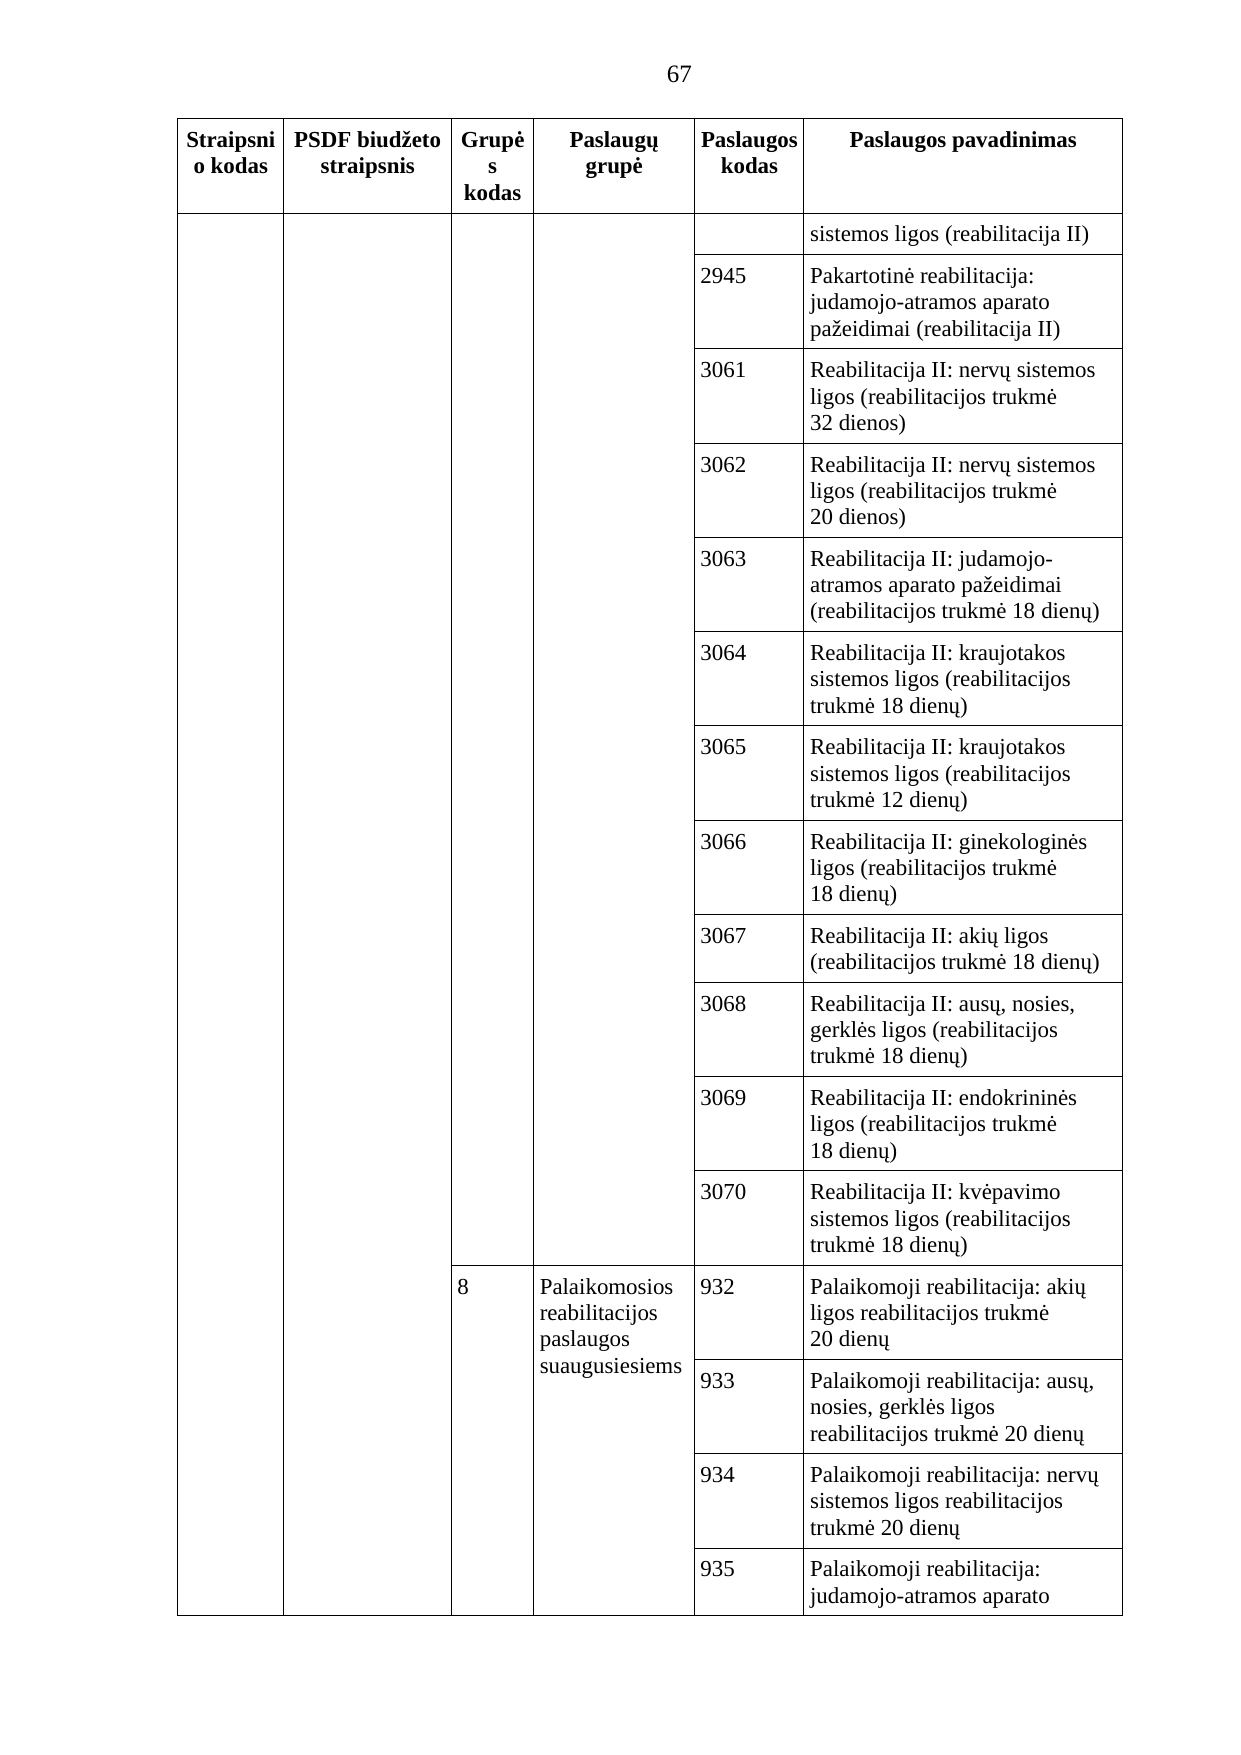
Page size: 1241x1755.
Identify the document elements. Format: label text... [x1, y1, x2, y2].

table_cell Reabilitacija II: nervų sistemos ligos (reabilitacijos trukmė 20 dienos) [804, 444, 1122, 537]
table_cell Palaikomosios reabilitacijos paslaugos suaugusiesiems [534, 1266, 694, 1453]
table_cell [284, 443, 451, 537]
table_cell [534, 537, 694, 631]
table_cell [452, 982, 533, 1076]
table_cell [178, 1265, 283, 1359]
table_cell 932 [695, 1266, 803, 1359]
table_cell [452, 537, 533, 631]
table_cell 935 [695, 1549, 803, 1615]
table_cell [178, 348, 283, 442]
table_cell [452, 1359, 533, 1453]
table_header Paslaugos pavadinimas [804, 119, 1122, 212]
table_cell 3069 [695, 1077, 803, 1170]
table_cell [284, 348, 451, 442]
table_cell [284, 1548, 451, 1615]
table_cell [178, 443, 283, 537]
table_cell [284, 537, 451, 631]
table_cell [534, 1170, 694, 1264]
table_cell [284, 1170, 451, 1264]
table_cell 3068 [695, 983, 803, 1076]
table_cell 3066 [695, 821, 803, 914]
table_cell [178, 982, 283, 1076]
table_cell [178, 214, 283, 254]
table_cell 3063 [695, 538, 803, 631]
table_cell [452, 348, 533, 442]
table_cell Reabilitacija II: endokrininės ligos (reabilitacijos trukmė 18 dienų) [804, 1077, 1122, 1170]
table_cell [534, 254, 694, 348]
table_cell Palaikomoji reabilitacija: nervų sistemos ligos reabilitacijos trukmė 20 dienų [804, 1454, 1122, 1547]
table_cell [534, 1453, 694, 1547]
table_cell [534, 982, 694, 1076]
table_header Paslaugos kodas [695, 119, 803, 212]
table_cell Palaikomoji reabilitacija: akių ligos reabilitacijos trukmė 20 dienų [804, 1266, 1122, 1359]
table_header Straipsnio kodas [178, 119, 283, 212]
table_cell [284, 214, 451, 254]
table_cell [534, 348, 694, 442]
table_cell [284, 1265, 451, 1359]
table_cell [452, 214, 533, 254]
table_cell [178, 820, 283, 914]
table_cell [534, 631, 694, 725]
table_cell Reabilitacija II: kraujotakos sistemos ligos (reabilitacijos trukmė 18 dienų) [804, 632, 1122, 725]
table_cell [284, 631, 451, 725]
table_cell Reabilitacija II: nervų sistemos ligos (reabilitacijos trukmė 32 dienos) [804, 349, 1122, 442]
table_cell [284, 725, 451, 819]
table_cell [452, 1453, 533, 1547]
table_cell Reabilitacija II: judamojo-atramos aparato pažeidimai (reabilitacijos trukmė 18 dienų) [804, 538, 1122, 631]
table_cell [178, 725, 283, 819]
table_cell Pakartotinė reabilitacija: judamojo-atramos aparato pažeidimai (reabilitacija II) [804, 255, 1122, 348]
table_cell sistemos ligos (reabilitacija II) [804, 214, 1122, 254]
table_cell Reabilitacija II: kraujotakos sistemos ligos (reabilitacijos trukmė 12 dienų) [804, 726, 1122, 819]
table_cell [534, 725, 694, 819]
table_cell 3065 [695, 726, 803, 819]
table_cell [452, 914, 533, 982]
table_cell [452, 254, 533, 348]
table_cell 2945 [695, 255, 803, 348]
table_cell [534, 914, 694, 982]
table_cell 3064 [695, 632, 803, 725]
table_cell Reabilitacija II: akių ligos (reabilitacijos trukmė 18 dienų) [804, 915, 1122, 982]
table_cell [284, 982, 451, 1076]
table_cell 8 [452, 1266, 533, 1359]
table_cell Palaikomoji reabilitacija: judamojo-atramos aparato [804, 1549, 1122, 1615]
table_cell [695, 214, 803, 254]
table_cell 3070 [695, 1171, 803, 1264]
table_cell [284, 1453, 451, 1547]
table_cell [178, 254, 283, 348]
table_cell [284, 1359, 451, 1453]
table_cell [534, 1548, 694, 1615]
table_cell [178, 1359, 283, 1453]
table_cell [452, 725, 533, 819]
table_cell 3061 [695, 349, 803, 442]
table_cell [452, 631, 533, 725]
table_cell [178, 914, 283, 982]
table_cell [534, 214, 694, 254]
table_cell [284, 820, 451, 914]
table_cell [178, 1548, 283, 1615]
table_cell [534, 1076, 694, 1170]
table_cell [284, 914, 451, 982]
table_cell Reabilitacija II: ausų, nosies, gerklės ligos (reabilitacijos trukmė 18 dienų) [804, 983, 1122, 1076]
table_cell [534, 820, 694, 914]
table_cell [178, 631, 283, 725]
table_header Paslaugų grupė [534, 119, 694, 212]
table_cell Reabilitacija II: ginekologinės ligos (reabilitacijos trukmė 18 dienų) [804, 821, 1122, 914]
table_cell [452, 820, 533, 914]
table_header PSDF biudžeto straipsnis [284, 119, 451, 212]
table_cell [284, 1076, 451, 1170]
table_cell [284, 254, 451, 348]
table_cell [452, 1076, 533, 1170]
table_cell 933 [695, 1360, 803, 1453]
table_cell [178, 1453, 283, 1547]
table_cell [452, 443, 533, 537]
table_cell Palaikomoji reabilitacija: ausų, nosies, gerklės ligos reabilitacijos trukmė 20 dienų [804, 1360, 1122, 1453]
table_header Grupės kodas [452, 119, 533, 212]
table_cell [178, 1076, 283, 1170]
table_cell [534, 443, 694, 537]
table_cell 934 [695, 1454, 803, 1547]
table_cell [178, 537, 283, 631]
table_cell [452, 1548, 533, 1615]
table_cell Reabilitacija II: kvėpavimo sistemos ligos (reabilitacijos trukmė 18 dienų) [804, 1171, 1122, 1264]
table_cell [178, 1170, 283, 1264]
table_cell 3067 [695, 915, 803, 982]
table_cell [452, 1170, 533, 1264]
table_cell 3062 [695, 444, 803, 537]
